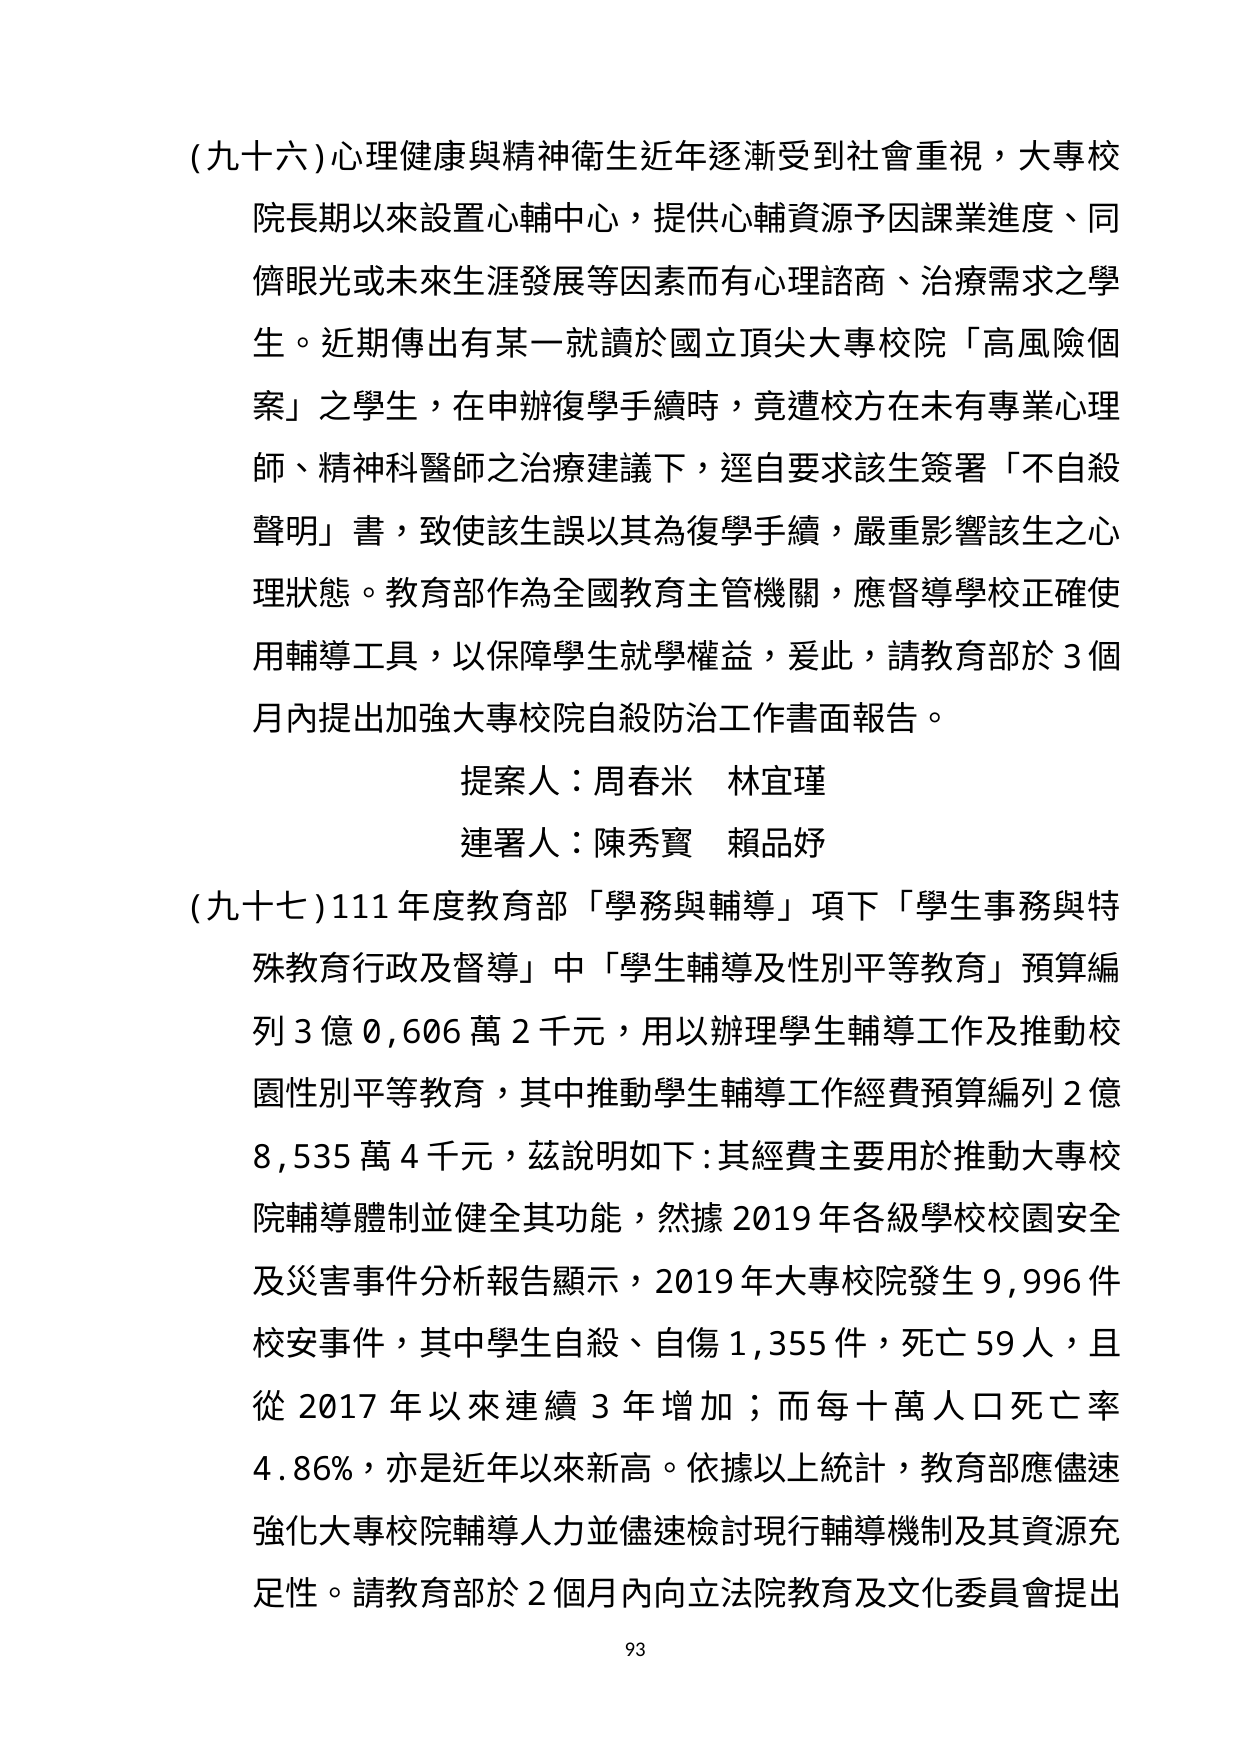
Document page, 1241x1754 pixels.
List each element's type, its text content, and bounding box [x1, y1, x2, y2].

text (九十六)心理健康與精神衛生近年逐漸受到社會重視，大專校院長期以來設置心輔中心，提供心輔資源予因課業進度、同儕眼光或未來生涯發展等因素而有心理諮商、治療需求之學生。近期傳出有某一就讀於國立頂尖大專校院「高風險個案」之學生，在申辦復學手續時，竟遭校方在未有專業心理師、精神科醫師之治療建議下，逕自要求該生簽署「不自殺聲明」書，致使該生誤以其為復學手續，嚴重影響該生之心理狀態。教育部作為全國教育主管機關，應督導學校正確使用輔導工具，以保障學生就學權益，爰此，請教育部於3個月內提出加強大專校院自殺防治工作書面報告。 [185, 112, 1122, 737]
text 提案人：周春米 林宜瑾 [460, 737, 1122, 800]
text 連署人：陳秀寳 賴品妤 [460, 800, 1122, 862]
text (九十七)111年度教育部「學務與輔導」項下「學生事務與特殊教育行政及督導」中「學生輔導及性別平等教育」預算編列3億0,606萬2千元，用以辦理學生輔導工作及推動校園性別平等教育，其中推動學生輔導工作經費預算編列2億8,535萬4千元，茲說明如下:其經費主要用於推動大專校院輔導體制並健全其功能，然據2019年各級學校校園安全及災害事件分析報告顯示，2019年大專校院發生9,996件校安事件，其中學生自殺、自傷1,355件，死亡59人，且從2017年以來連續3年增加；而每十萬人口死亡率4.86%，亦是近年以來新高。依據以上統計，教育部應儘速強化大專校院輔導人力並儘速檢討現行輔導機制及其資源充足性。請教育部於2個月內向立法院教育及文化委員會提出 [185, 862, 1122, 1612]
